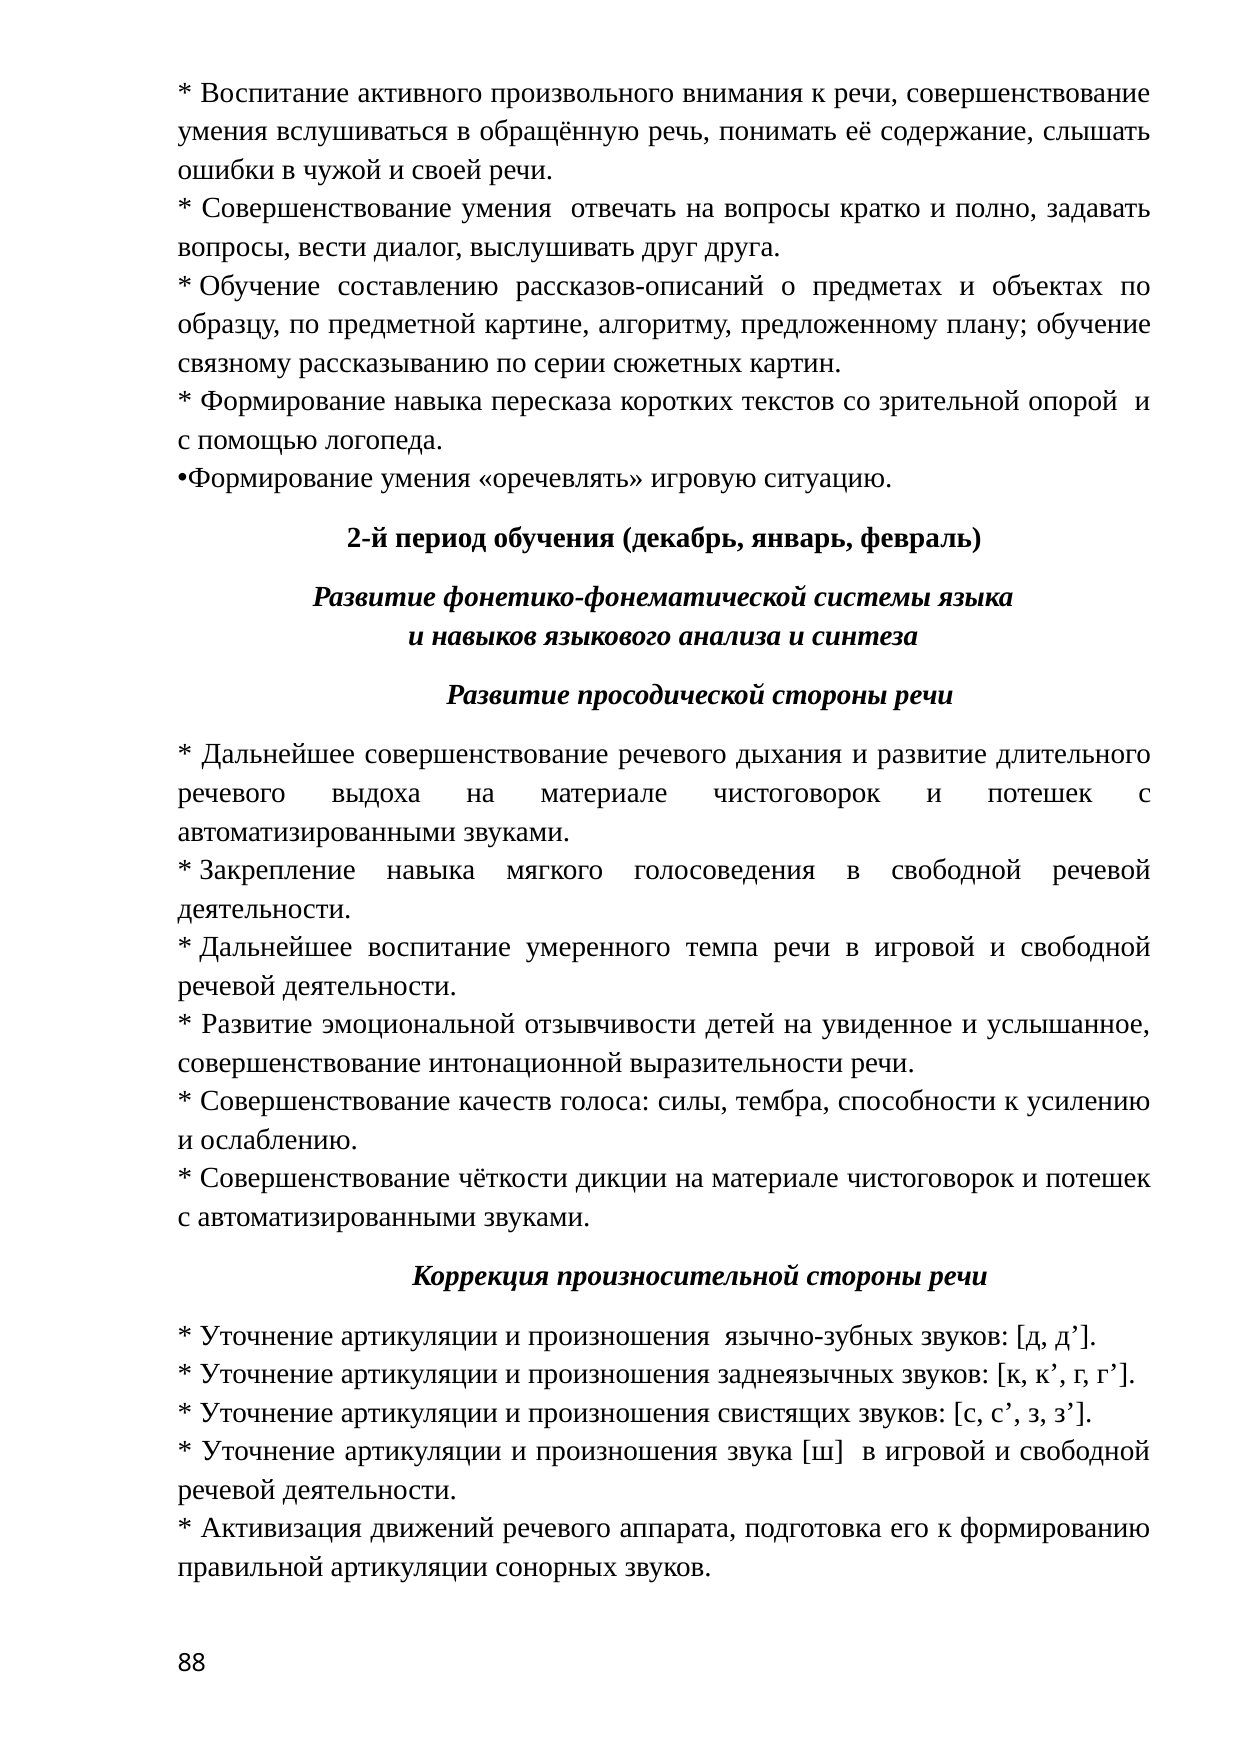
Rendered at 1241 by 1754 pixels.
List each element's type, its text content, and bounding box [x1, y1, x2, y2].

text * Совершенствование чёткости дикции на материале чистоговорок и потешек с автоматизированными звуками. [177, 1161, 1152, 1233]
text * Закрепление навыка мягкого голосоведения в свободной речевой деятельности. [177, 852, 1152, 924]
text * Уточнение артикуляции и произношения язычно-зубных звуков: [д, д’]. [177, 1318, 1152, 1351]
text Развитие просодической стороны речи [177, 677, 1152, 711]
text Коррекция произносительной стороны речи [177, 1258, 1152, 1292]
text * Дальнейшее совершенствование речевого дыхания и развитие длительного речевого выдоха на материале чистоговорок и потешек с автоматизированными звуками. [177, 737, 1152, 847]
list Формирование умения «оречевлять» игровую ситуацию. [177, 460, 1152, 494]
text * Обучение составлению рассказов-описаний о предметах и объектах по образцу, по предметной картине, алгоритму, предложенному плану; обучение связному рассказыванию по серии сюжетных картин. [177, 268, 1152, 378]
text * Уточнение артикуляции и произношения свистящих звуков: [с, с’, з, з’]. [177, 1395, 1152, 1428]
text * Развитие эмоциональной отзывчивости детей на увиденное и услышанное, совершенствование интонационной выразительности речи. [177, 1006, 1152, 1078]
text 2-й период обучения (декабрь, январь, февраль) [177, 520, 1152, 553]
text * Уточнение артикуляции и произношения звука [ш] в игровой и свободной речевой деятельности. [177, 1433, 1152, 1506]
text * Дальнейшее воспитание умеренного темпа речи в игровой и свободной речевой деятельности. [177, 929, 1152, 1001]
text * Активизация движений речевого аппарата, подготовка его к формированию правильной артикуляции сонорных звуков. [177, 1511, 1152, 1583]
text * Совершенствование умения отвечать на вопросы кратко и полно, задавать вопросы, вести диалог, выслушивать друг друга. [177, 191, 1152, 263]
text и навыков языкового анализа и синтеза [177, 618, 1152, 651]
text * Уточнение артикуляции и произношения заднеязычных звуков: [к, к’, г, г’]. [177, 1356, 1152, 1390]
text * Воспитание активного произвольного внимания к речи, совершенствование умения вслушиваться в обращённую речь, понимать её содержание, слышать ошибки в чужой и своей речи. [177, 75, 1152, 186]
text * Формирование навыка пересказа коротких текстов со зрительной опорой и с помощью логопеда. [177, 383, 1152, 455]
text Развитие фонетико-фонематической системы языка [177, 579, 1152, 613]
text * Совершенствование качеств голоса: силы, тембра, способности к усилению и ослаблению. [177, 1083, 1152, 1156]
